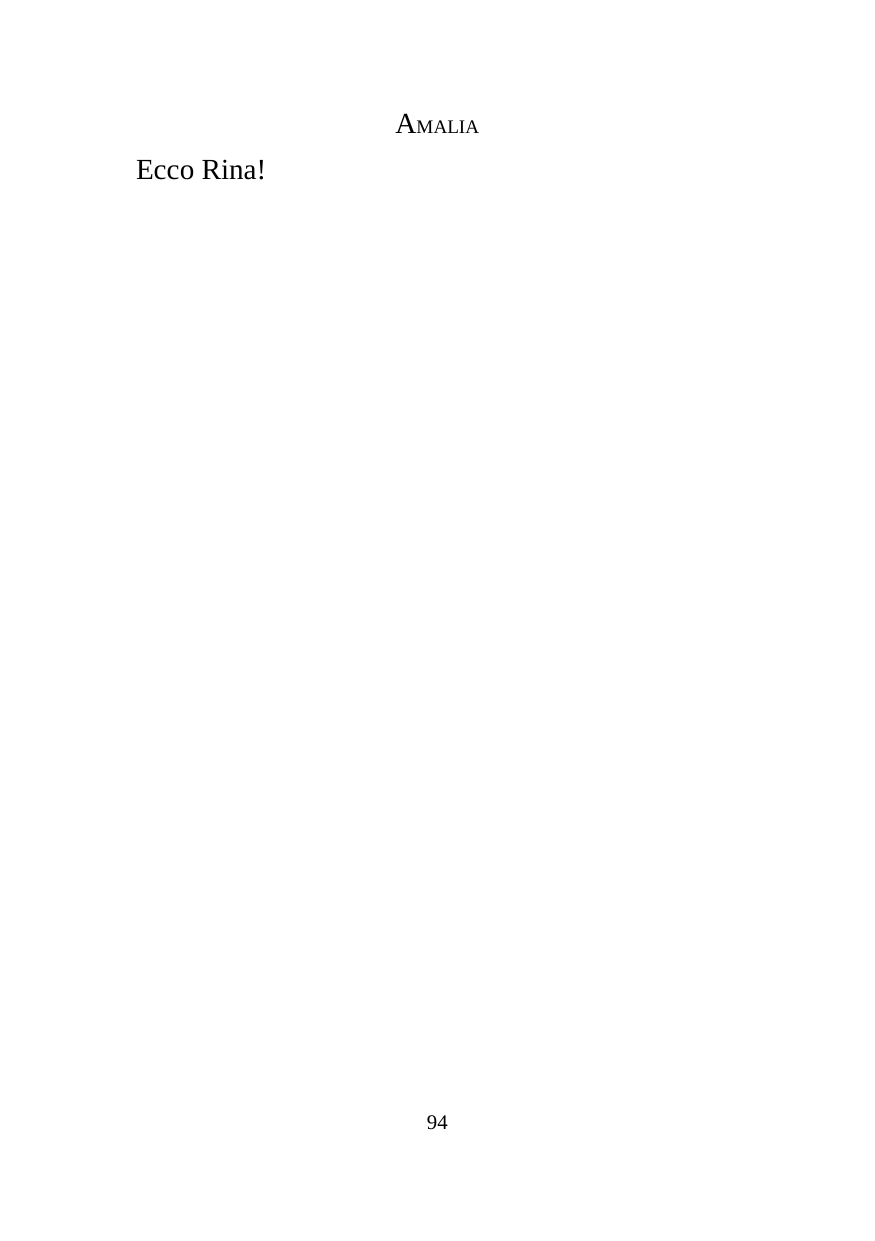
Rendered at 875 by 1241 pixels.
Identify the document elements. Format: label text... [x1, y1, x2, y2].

text Ecco Rina! [106, 152, 768, 186]
text Amalia [106, 106, 768, 140]
